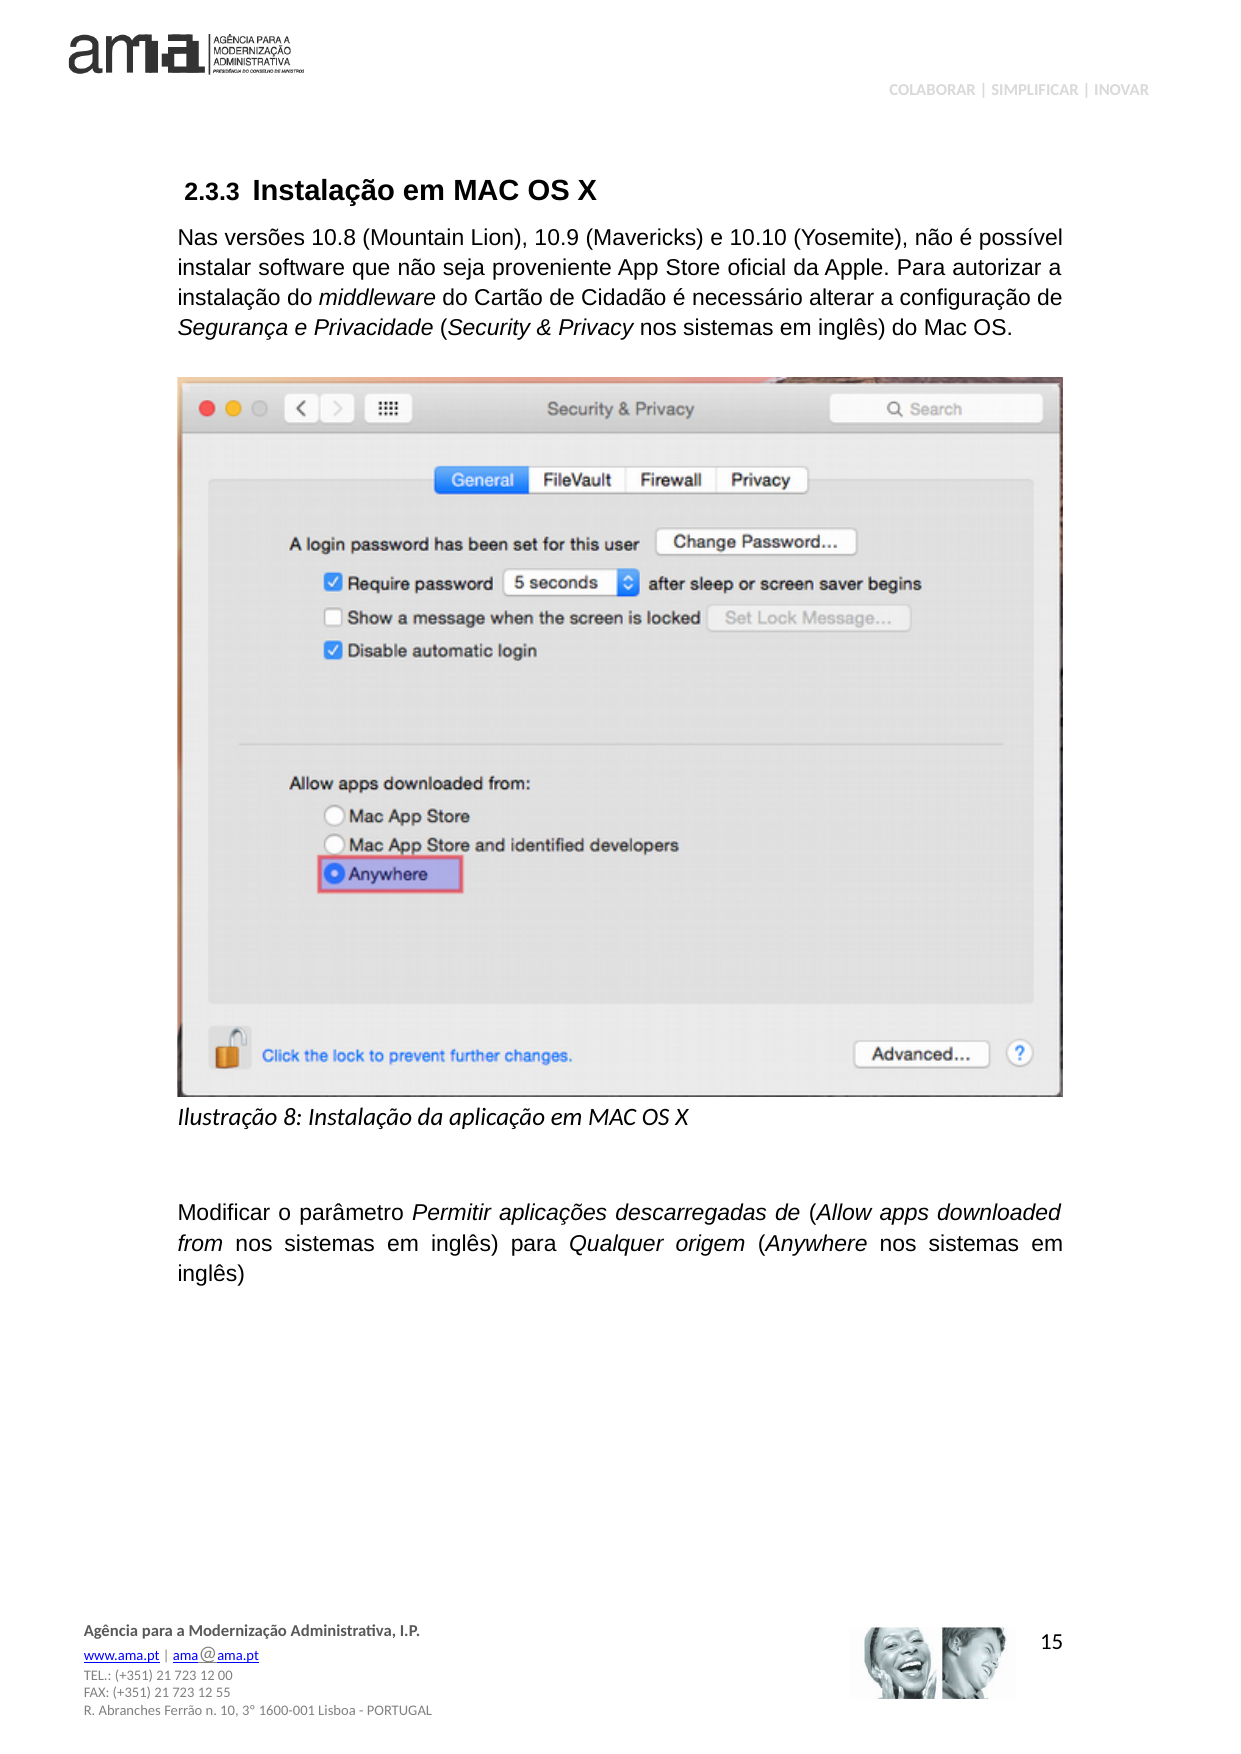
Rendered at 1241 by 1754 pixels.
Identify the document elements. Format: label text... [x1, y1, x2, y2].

picture [177, 377, 1063, 1097]
list Nas versões 10.8 (Mountain Lion), 10.9 (Mavericks) e 10.10 (Yosemite), não é possível instalar software que não seja proveniente App Store oficial da Apple. Para autorizar a instalação do middleware do Cartão de Cidadão é necessário alterar a configuração de Segurança e Privacidade (Security & Privacy nos sistemas em inglês) do Mac OS. [140, 224, 1063, 341]
text Ilustração 8: Instalação da aplicação em MAC OS X [177, 1097, 1063, 1132]
subtitle Instalação em MAC OS X [177, 173, 1063, 206]
text Modificar o parâmetro Permitir aplicações descarregadas de (Allow apps downloaded from nos sistemas em inglês) para Qualquer origem (Anywhere nos sistemas em inglês) [177, 1199, 1063, 1286]
picture [68, 34, 304, 75]
picture [849, 1627, 1017, 1699]
